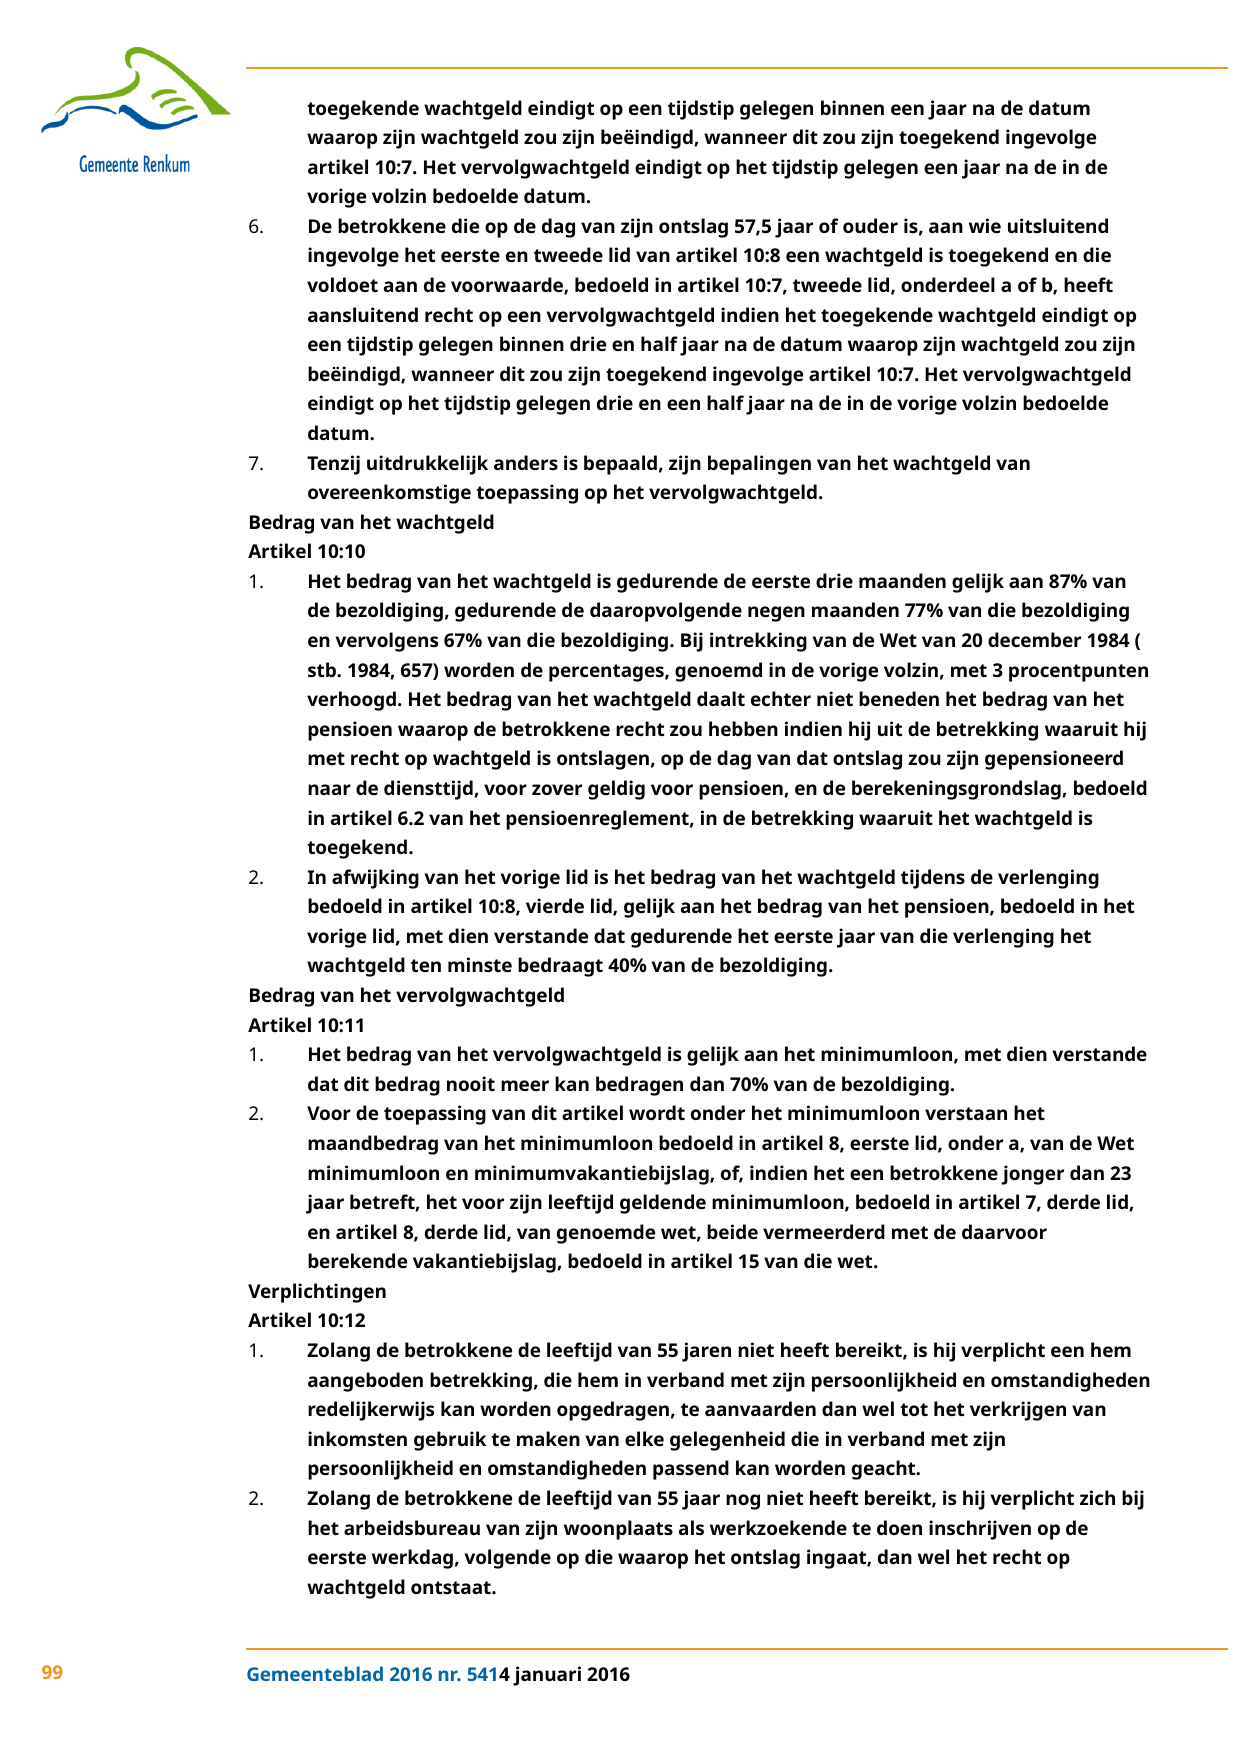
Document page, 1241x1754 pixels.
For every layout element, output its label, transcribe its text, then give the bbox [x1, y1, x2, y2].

list Zolang de betrokkene de leeftijd van 55 jaar nog niet heeft bereikt, is hij verplicht zich bij het arbeidsbureau van zijn woonplaats als werkzoekende te doen inschrijven op de eerste werkdag, volgende op die waarop het ontslag ingaat, dan wel het recht op wachtgeld ontstaat. [248, 1485, 1152, 1600]
list De betrokkene die op de dag van zijn ontslag 57,5 jaar of ouder is, aan wie uitsluitend ingevolge het eerste en tweede lid van artikel 10:8 een wachtgeld is toegekend en die voldoet aan de voorwaarde, bedoeld in artikel 10:7, tweede lid, onderdeel a of b, heeft aansluitend recht op een vervolgwachtgeld indien het toegekende wachtgeld eindigt op een tijdstip gelegen binnen drie en half jaar na de datum waarop zijn wachtgeld zou zijn beëindigd, wanneer dit zou zijn toegekend ingevolge artikel 10:7. Het vervolgwachtgeld eindigt op het tijdstip gelegen drie en een half jaar na de in de vorige volzin bedoelde datum. [248, 213, 1152, 446]
text Artikel 10:11 [248, 1012, 1152, 1038]
list Tenzij uitdrukkelijk anders is bepaald, zijn bepalingen van het wachtgeld van overeenkomstige toepassing op het vervolgwachtgeld. [248, 450, 1152, 505]
picture [41, 47, 231, 172]
text Bedrag van het vervolgwachtgeld [248, 982, 1152, 1008]
text Artikel 10:12 [248, 1308, 1152, 1333]
list toegekende wachtgeld eindigt op een tijdstip gelegen binnen een jaar na de datum waarop zijn wachtgeld zou zijn beëindigd, wanneer dit zou zijn toegekend ingevolge artikel 10:7. Het vervolgwachtgeld eindigt op het tijdstip gelegen een jaar na de in de vorige volzin bedoelde datum. [248, 95, 1152, 209]
text Bedrag van het wachtgeld [248, 509, 1152, 535]
list Voor de toepassing van dit artikel wordt onder het minimumloon verstaan het maandbedrag van het minimumloon bedoeld in artikel 8, eerste lid, onder a, van de Wet minimumloon en minimumvakantiebijslag, of, indien het een betrokkene jonger dan 23 jaar betreft, het voor zijn leeftijd geldende minimumloon, bedoeld in artikel 7, derde lid, en artikel 8, derde lid, van genoemde wet, beide vermeerderd met de daarvoor berekende vakantiebijslag, bedoeld in artikel 15 van die wet. [248, 1101, 1152, 1274]
list Zolang de betrokkene de leeftijd van 55 jaren niet heeft bereikt, is hij verplicht een hem aangeboden betrekking, die hem in verband met zijn persoonlijkheid en omstandigheden redelijkerwijs kan worden opgedragen, te aanvaarden dan wel tot het verkrijgen van inkomsten gebruik te maken van elke gelegenheid die in verband met zijn persoonlijkheid en omstandigheden passend kan worden geacht. [248, 1337, 1152, 1481]
text Artikel 10:10 [248, 538, 1152, 564]
list In afwijking van het vorige lid is het bedrag van het wachtgeld tijdens de verlenging bedoeld in artikel 10:8, vierde lid, gelijk aan het bedrag van het pensioen, bedoeld in het vorige lid, met dien verstande dat gedurende het eerste jaar van die verlenging het wachtgeld ten minste bedraagt 40% van de bezoldiging. [248, 864, 1152, 978]
list Het bedrag van het wachtgeld is gedurende de eerste drie maanden gelijk aan 87% van de bezoldiging, gedurende de daaropvolgende negen maanden 77% van die bezoldiging en vervolgens 67% van die bezoldiging. Bij intrekking van de Wet van 20 december 1984 ( stb. 1984, 657) worden de percentages, genoemd in de vorige volzin, met 3 procentpunten verhoogd. Het bedrag van het wachtgeld daalt echter niet beneden het bedrag van het pensioen waarop de betrokkene recht zou hebben indien hij uit de betrekking waaruit hij met recht op wachtgeld is ontslagen, op de dag van dat ontslag zou zijn gepensioneerd naar de diensttijd, voor zover geldig voor pensioen, en de berekeningsgrondslag, bedoeld in artikel 6.2 van het pensioenreglement, in de betrekking waaruit het wachtgeld is toegekend. [248, 568, 1152, 860]
text Verplichtingen [248, 1278, 1152, 1304]
list Het bedrag van het vervolgwachtgeld is gelijk aan het minimumloon, met dien verstande dat dit bedrag nooit meer kan bedragen dan 70% van de bezoldiging. [248, 1041, 1152, 1097]
